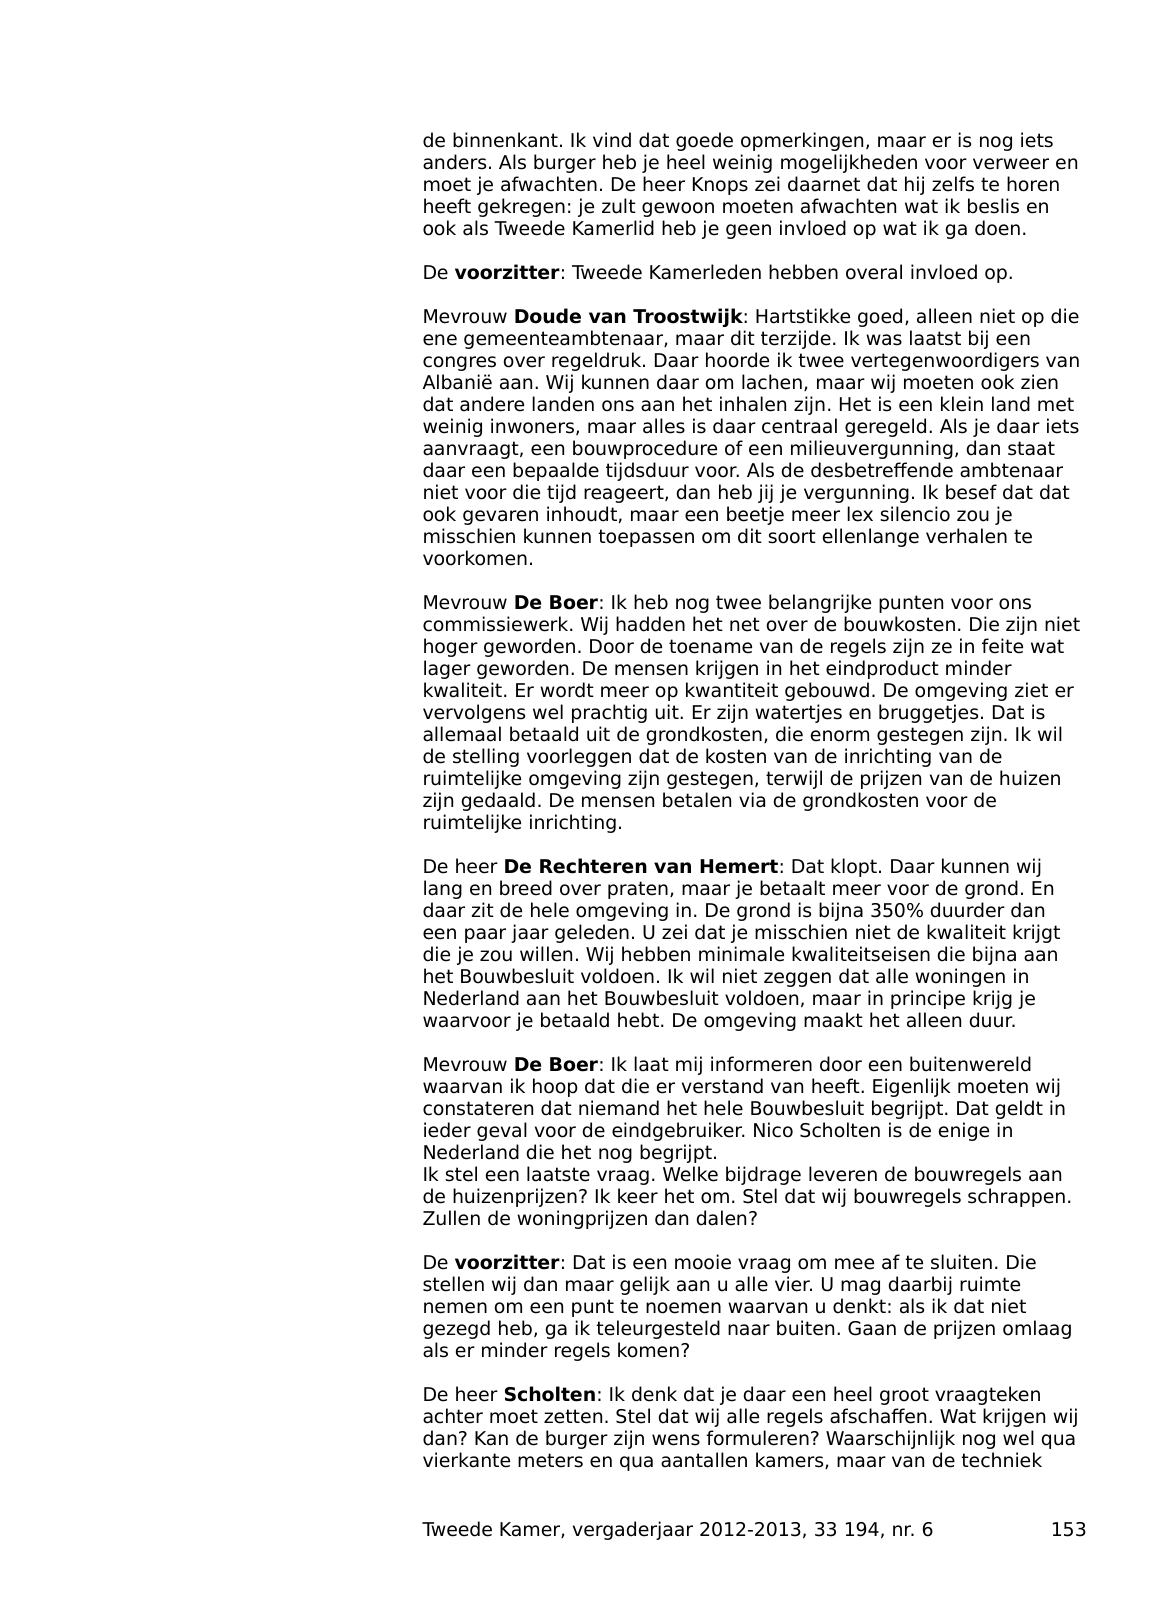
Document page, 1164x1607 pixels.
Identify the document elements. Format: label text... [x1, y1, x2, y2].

text De heer Scholten: Ik denk dat je daar een heel groot vraagteken achter moet zetten. Stel dat wij alle regels afschaffen. Wat krijgen wij dan? Kan de burger zijn wens formuleren? Waarschijnlijk nog wel qua vierkante meters en qua aantallen kamers, maar van de techniek [422, 1384, 1087, 1472]
text De heer De Rechteren van Hemert: Dat klopt. Daar kunnen wij lang en breed over praten, maar je betaalt meer voor de grond. En daar zit de hele omgeving in. De grond is bijna 350% duurder dan een paar jaar geleden. U zei dat je misschien niet de kwaliteit krijgt die je zou willen. Wij hebben minimale kwaliteitseisen die bijna aan het Bouwbesluit voldoen. Ik wil niet zeggen dat alle woningen in Nederland aan het Bouwbesluit voldoen, maar in principe krijg je waarvoor je betaald hebt. De omgeving maakt het alleen duur. [422, 856, 1087, 1032]
text de binnenkant. Ik vind dat goede opmerkingen, maar er is nog iets anders. Als burger heb je heel weinig mogelijkheden voor verweer en moet je afwachten. De heer Knops zei daarnet dat hij zelfs te horen heeft gekregen: je zult gewoon moeten afwachten wat ik beslis en ook als Tweede Kamerlid heb je geen invloed op wat ik ga doen. [422, 130, 1087, 240]
text Mevrouw De Boer: Ik laat mij informeren door een buitenwereld waarvan ik hoop dat die er verstand van heeft. Eigenlijk moeten wij constateren dat niemand het hele Bouwbesluit begrijpt. Dat geldt in ieder geval voor de eindgebruiker. Nico Scholten is de enige in Nederland die het nog begrijpt. [422, 1054, 1087, 1164]
text Mevrouw Doude van Troostwijk: Hartstikke goed, alleen niet op die ene gemeenteambtenaar, maar dit terzijde. Ik was laatst bij een congres over regeldruk. Daar hoorde ik twee vertegenwoordigers van Albanië aan. Wij kunnen daar om lachen, maar wij moeten ook zien dat andere landen ons aan het inhalen zijn. Het is een klein land met weinig inwoners, maar alles is daar centraal geregeld. Als je daar iets aanvraagt, een bouwprocedure of een milieuvergunning, dan staat daar een bepaalde tijdsduur voor. Als de desbetreffende ambtenaar niet voor die tijd reageert, dan heb jij je vergunning. Ik besef dat dat ook gevaren inhoudt, maar een beetje meer lex silencio zou je misschien kunnen toepassen om dit soort ellenlange verhalen te voorkomen. [422, 306, 1087, 570]
text Ik stel een laatste vraag. Welke bijdrage leveren de bouwregels aan de huizenprijzen? Ik keer het om. Stel dat wij bouwregels schrappen. Zullen de woningprijzen dan dalen? [422, 1164, 1087, 1230]
text De voorzitter: Dat is een mooie vraag om mee af te sluiten. Die stellen wij dan maar gelijk aan u alle vier. U mag daarbij ruimte nemen om een punt te noemen waarvan u denkt: als ik dat niet gezegd heb, ga ik teleurgesteld naar buiten. Gaan de prijzen omlaag als er minder regels komen? [422, 1252, 1087, 1362]
text De voorzitter: Tweede Kamerleden hebben overal invloed op. [422, 262, 1087, 284]
text Mevrouw De Boer: Ik heb nog twee belangrijke punten voor ons commissiewerk. Wij hadden het net over de bouwkosten. Die zijn niet hoger geworden. Door de toename van de regels zijn ze in feite wat lager geworden. De mensen krijgen in het eindproduct minder kwaliteit. Er wordt meer op kwantiteit gebouwd. De omgeving ziet er vervolgens wel prachtig uit. Er zijn watertjes en bruggetjes. Dat is allemaal betaald uit de grondkosten, die enorm gestegen zijn. Ik wil de stelling voorleggen dat de kosten van de inrichting van de ruimtelijke omgeving zijn gestegen, terwijl de prijzen van de huizen zijn gedaald. De mensen betalen via de grondkosten voor de ruimtelijke inrichting. [422, 592, 1087, 834]
